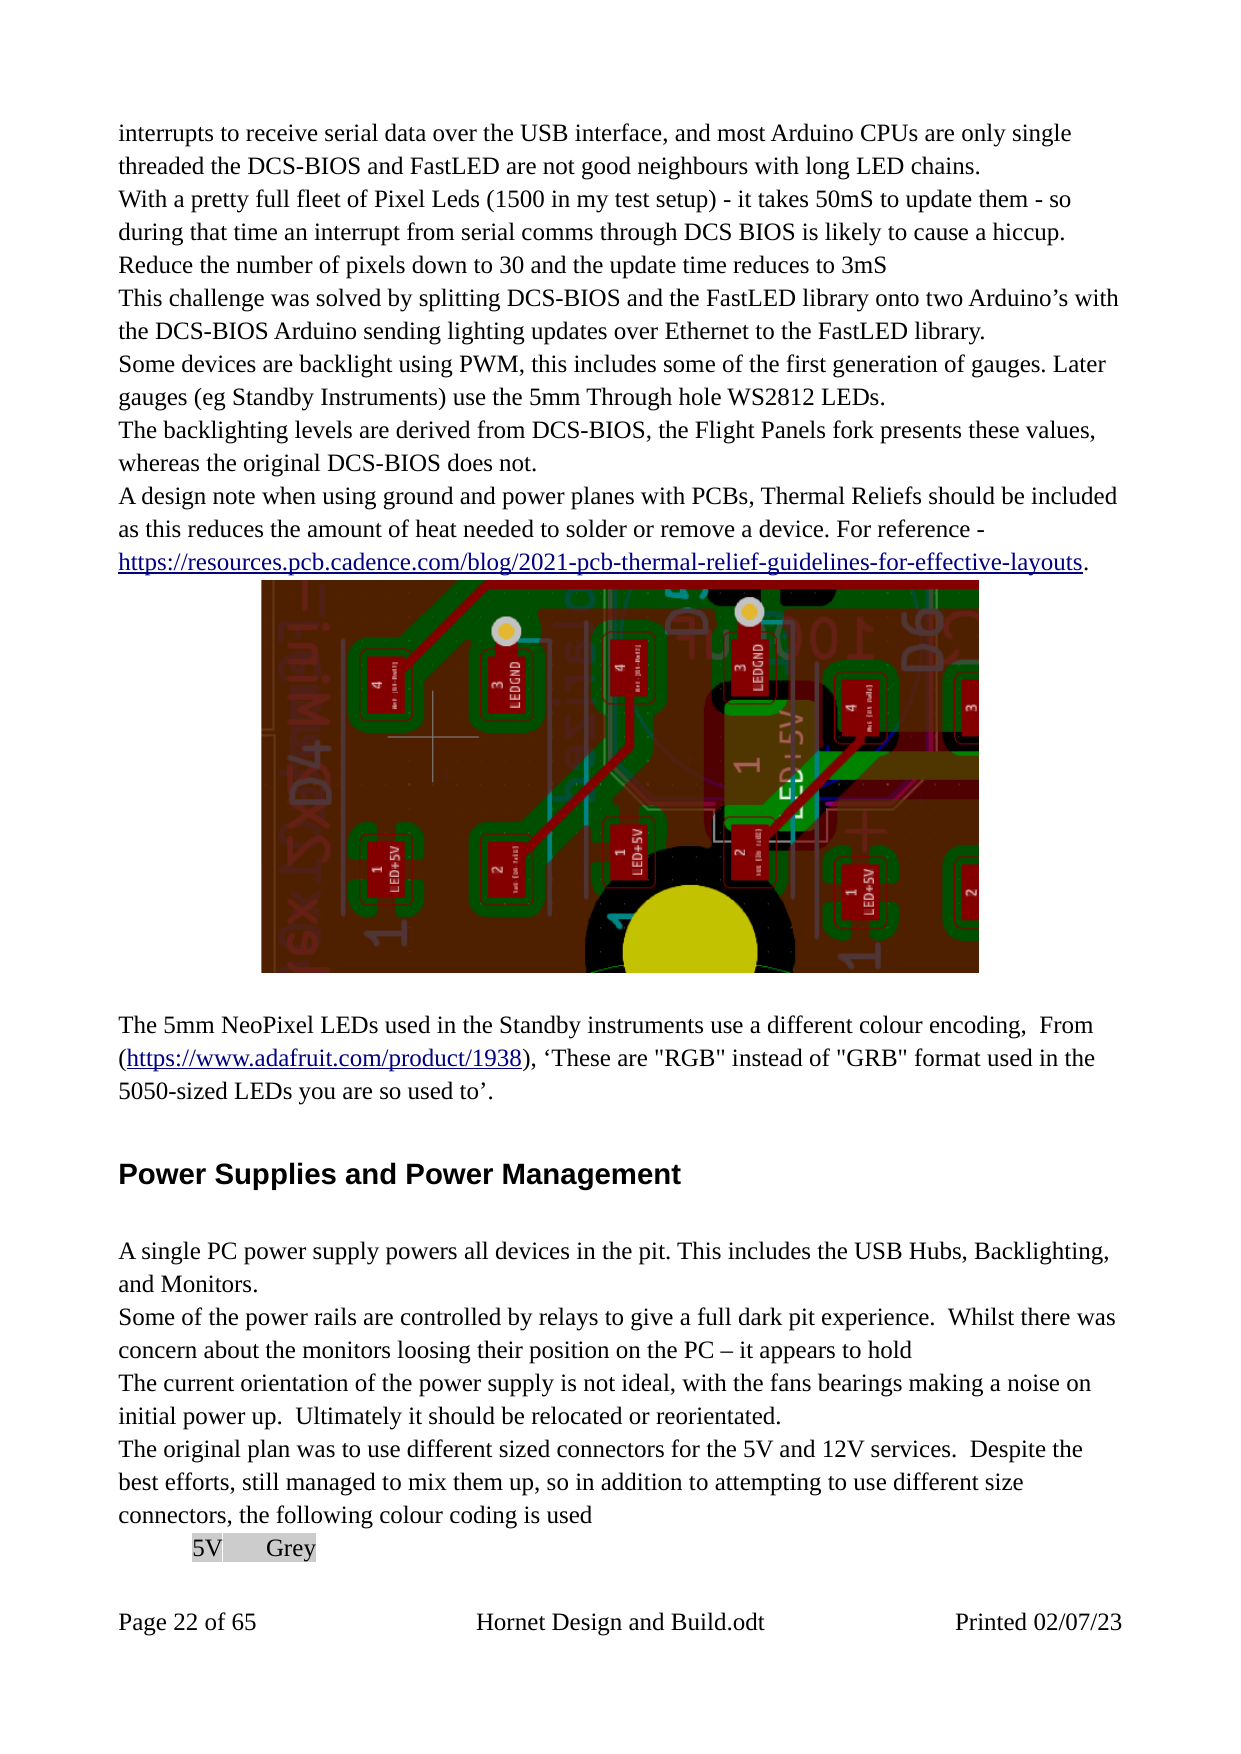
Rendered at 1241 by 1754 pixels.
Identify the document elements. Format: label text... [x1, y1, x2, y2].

text A single PC power supply powers all devices in the pit. This includes the USB Hubs, Backlighting, and Monitors. [118, 1236, 1122, 1298]
text With a pretty full fleet of Pixel Leds (1500 in my test setup) - it takes 50mS to update them - so during that time an interrupt from serial comms through DCS BIOS is likely to cause a hiccup. Reduce the number of pixels down to 30 and the update time reduces to 3mS [118, 184, 1122, 279]
text This challenge was solved by splitting DCS-BIOS and the FastLED library onto two Arduino’s with the DCS-BIOS Arduino sending lighting updates over Ethernet to the FastLED library. [118, 283, 1122, 345]
picture [261, 580, 979, 973]
text A design note when using ground and power planes with PCBs, Thermal Reliefs should be included as this reduces the amount of heat needed to solder or remove a device. For reference - https://resources.pcb.cadence.com/blog/2021-pcb-thermal-relief-guidelines-for-effective-layouts. [118, 481, 1122, 576]
text The original plan was to use different sized connectors for the 5V and 12V services. Despite the best efforts, still managed to mix them up, so in addition to attempting to use different size connectors, the following colour coding is used [118, 1434, 1122, 1529]
text The current orientation of the power supply is not ideal, with the fans bearings making a noise on initial power up. Ultimately it should be relocated or reorientated. [118, 1368, 1122, 1430]
subtitle Power Supplies and Power Management [118, 1157, 1122, 1191]
text The backlighting levels are derived from DCS-BIOS, the Flight Panels fork presents these values, whereas the original DCS-BIOS does not. [118, 415, 1122, 477]
text interrupts to receive serial data over the USB interface, and most Arduino CPUs are only single threaded the DCS-BIOS and FastLED are not good neighbours with long LED chains. [118, 118, 1122, 180]
text Some of the power rails are controlled by relays to give a full dark pit experience. Whilst there was concern about the monitors loosing their position on the PC – it appears to hold [118, 1302, 1122, 1364]
text The 5mm NeoPixel LEDs used in the Standby instruments use a different colour encoding, From (https://www.adafruit.com/product/1938), ‘These are "RGB" instead of "GRB" format used in the 5050-sized LEDs you are so used to’. [118, 1010, 1122, 1105]
text 5V Grey [118, 1533, 1122, 1562]
text Some devices are backlight using PWM, this includes some of the first generation of gauges. Later gauges (eg Standby Instruments) use the 5mm Through hole WS2812 LEDs. [118, 349, 1122, 411]
